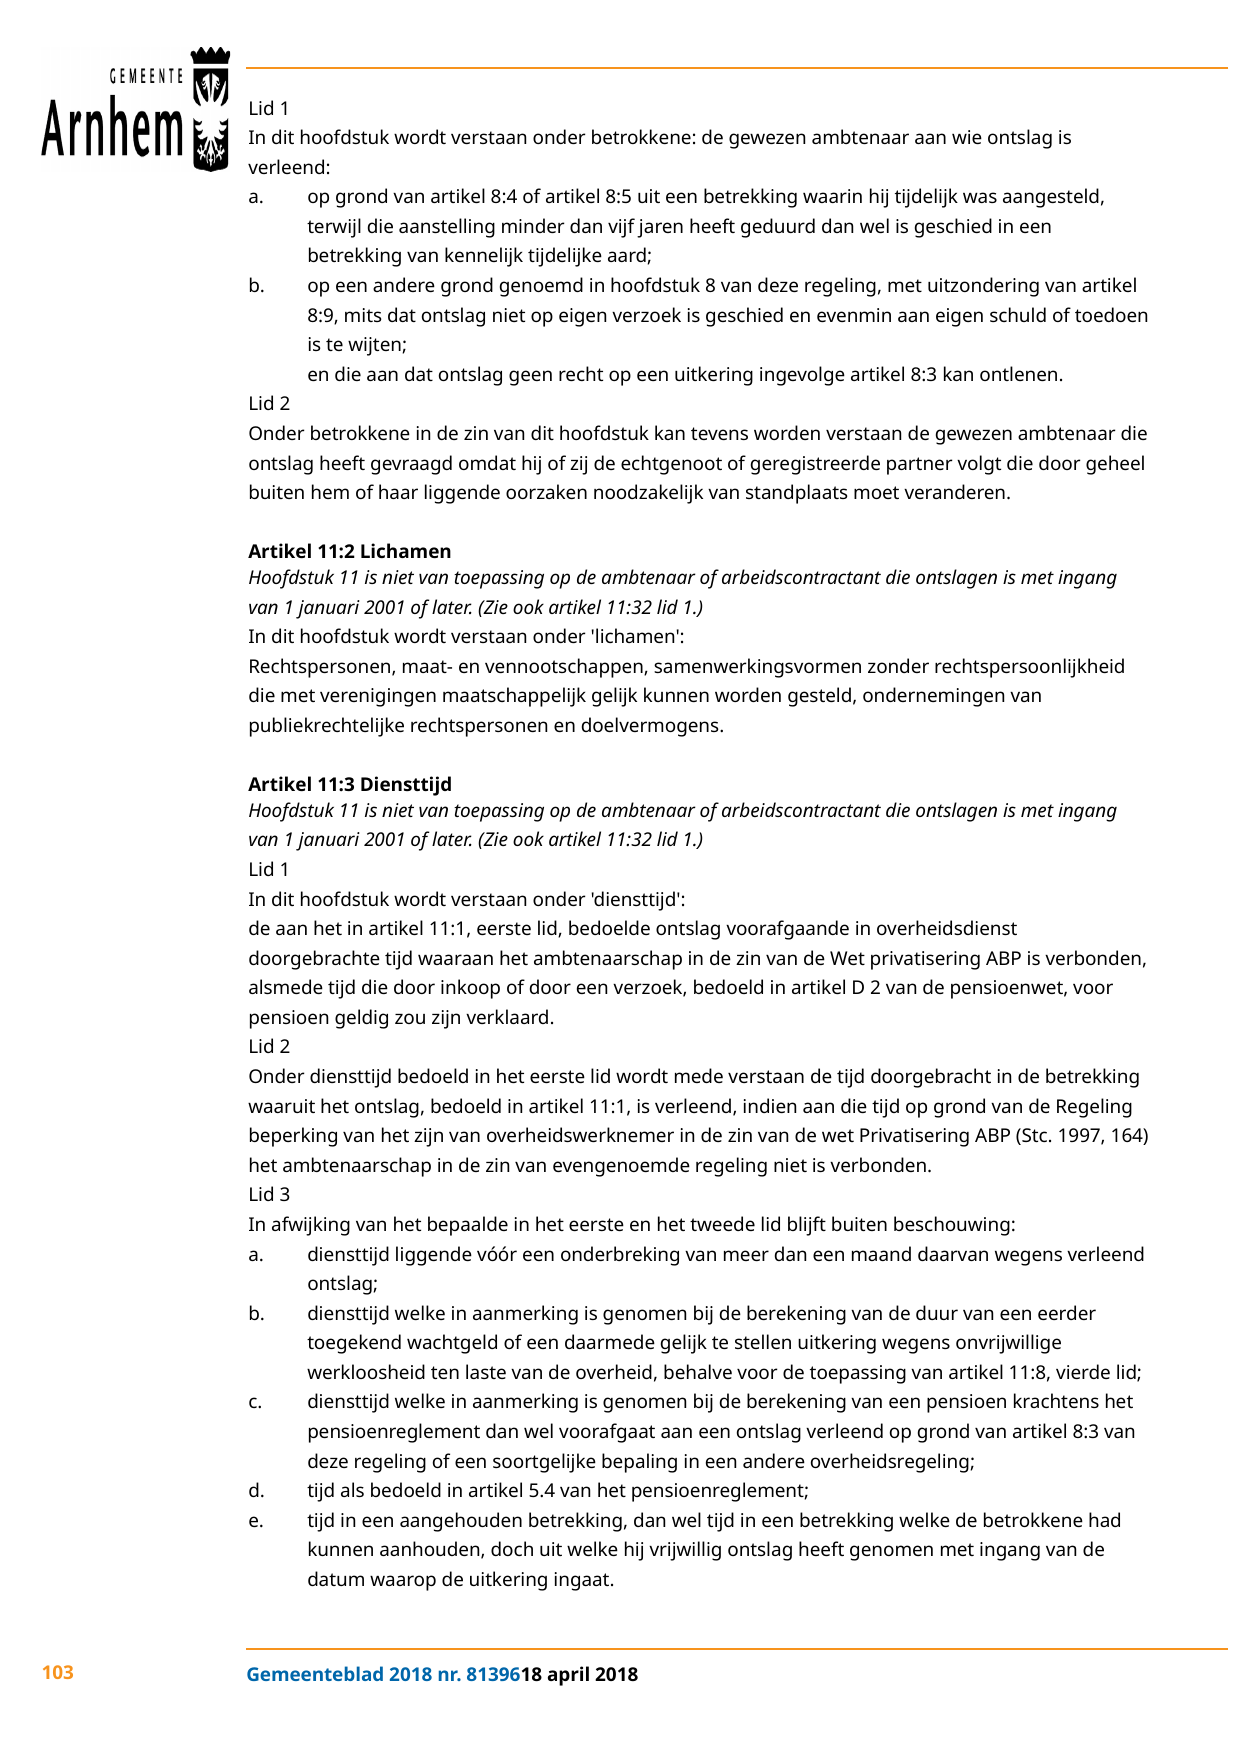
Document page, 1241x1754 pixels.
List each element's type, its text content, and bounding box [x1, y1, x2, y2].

text Lid 1 [248, 856, 1152, 882]
picture [41, 47, 231, 172]
list en die aan dat ontslag geen recht op een uitkering ingevolge artikel 8:3 kan ontlenen. [248, 361, 1152, 387]
text In dit hoofdstuk wordt verstaan onder 'lichamen': [248, 623, 1152, 649]
text Onder betrokkene in de zin van dit hoofdstuk kan tevens worden verstaan de gewezen ambtenaar die ontslag heeft gevraagd omdat hij of zij de echtgenoot of geregistreerde partner volgt die door geheel buiten hem of haar liggende oorzaken noodzakelijk van standplaats moet veranderen. [248, 420, 1152, 505]
list op een andere grond genoemd in hoofdstuk 8 van deze regeling, met uitzondering van artikel 8:9, mits dat ontslag niet op eigen verzoek is geschied en evenmin aan eigen schuld of toedoen is te wijten; [248, 272, 1152, 357]
text de aan het in artikel 11:1, eerste lid, bedoelde ontslag voorafgaande in overheidsdienst doorgebrachte tijd waaraan het ambtenaarschap in de zin van de Wet privatisering ABP is verbonden, alsmede tijd die door inkoop of door een verzoek, bedoeld in artikel D 2 van de pensioenwet, voor pensioen geldig zou zijn verklaard. [248, 915, 1152, 1030]
text Lid 3 [248, 1182, 1152, 1207]
text Hoofdstuk 11 is niet van toepassing op de ambtenaar of arbeidscontractant die ontslagen is met ingang van 1 januari 2001 of later. (Zie ook artikel 11:32 lid 1.) [248, 564, 1152, 619]
text Lid 1 [248, 95, 1152, 121]
text Artikel 11:2 Lichamen [248, 538, 1152, 564]
text Hoofdstuk 11 is niet van toepassing op de ambtenaar of arbeidscontractant die ontslagen is met ingang van 1 januari 2001 of later. (Zie ook artikel 11:32 lid 1.) [248, 797, 1152, 852]
text Lid 2 [248, 1034, 1152, 1059]
list diensttijd welke in aanmerking is genomen bij de berekening van de duur van een eerder toegekend wachtgeld of een daarmede gelijk te stellen uitkering wegens onvrijwillige werkloosheid ten laste van de overheid, behalve voor de toepassing van artikel 11:8, vierde lid; [248, 1300, 1152, 1385]
text Onder diensttijd bedoeld in het eerste lid wordt mede verstaan de tijd doorgebracht in de betrekking waaruit het ontslag, bedoeld in artikel 11:1, is verleend, indien aan die tijd op grond van de Regeling beperking van het zijn van overheidswerknemer in de zin van de wet Privatisering ABP (Stc. 1997, 164) het ambtenaarschap in de zin van evengenoemde regeling niet is verbonden. [248, 1063, 1152, 1178]
text In afwijking van het bepaalde in het eerste en het tweede lid blijft buiten beschouwing: [248, 1211, 1152, 1237]
list diensttijd liggende vóór een onderbreking van meer dan een maand daarvan wegens verleend ontslag; [248, 1241, 1152, 1296]
text In dit hoofdstuk wordt verstaan onder betrokkene: de gewezen ambtenaar aan wie ontslag is verleend: [248, 124, 1152, 180]
text In dit hoofdstuk wordt verstaan onder 'diensttijd': [248, 886, 1152, 912]
text Rechtspersonen, maat- en vennootschappen, samenwerkingsvormen zonder rechtspersoonlijkheid die met verenigingen maatschappelijk gelijk kunnen worden gesteld, ondernemingen van publiekrechtelijke rechtspersonen en doelvermogens. [248, 653, 1152, 738]
text Artikel 11:3 Diensttijd [248, 771, 1152, 797]
text Lid 2 [248, 391, 1152, 416]
list op grond van artikel 8:4 of artikel 8:5 uit een betrekking waarin hij tijdelijk was aangesteld, terwijl die aanstelling minder dan vijf jaren heeft geduurd dan wel is geschied in een betrekking van kennelijk tijdelijke aard; [248, 183, 1152, 268]
list tijd als bedoeld in artikel 5.4 van het pensioenreglement; [248, 1477, 1152, 1503]
list diensttijd welke in aanmerking is genomen bij de berekening van een pensioen krachtens het pensioenreglement dan wel voorafgaat aan een ontslag verleend op grond van artikel 8:3 van deze regeling of een soortgelijke bepaling in een andere overheidsregeling; [248, 1389, 1152, 1474]
list tijd in een aangehouden betrekking, dan wel tijd in een betrekking welke de betrokkene had kunnen aanhouden, doch uit welke hij vrijwillig ontslag heeft genomen met ingang van de datum waarop de uitkering ingaat. [248, 1507, 1152, 1592]
